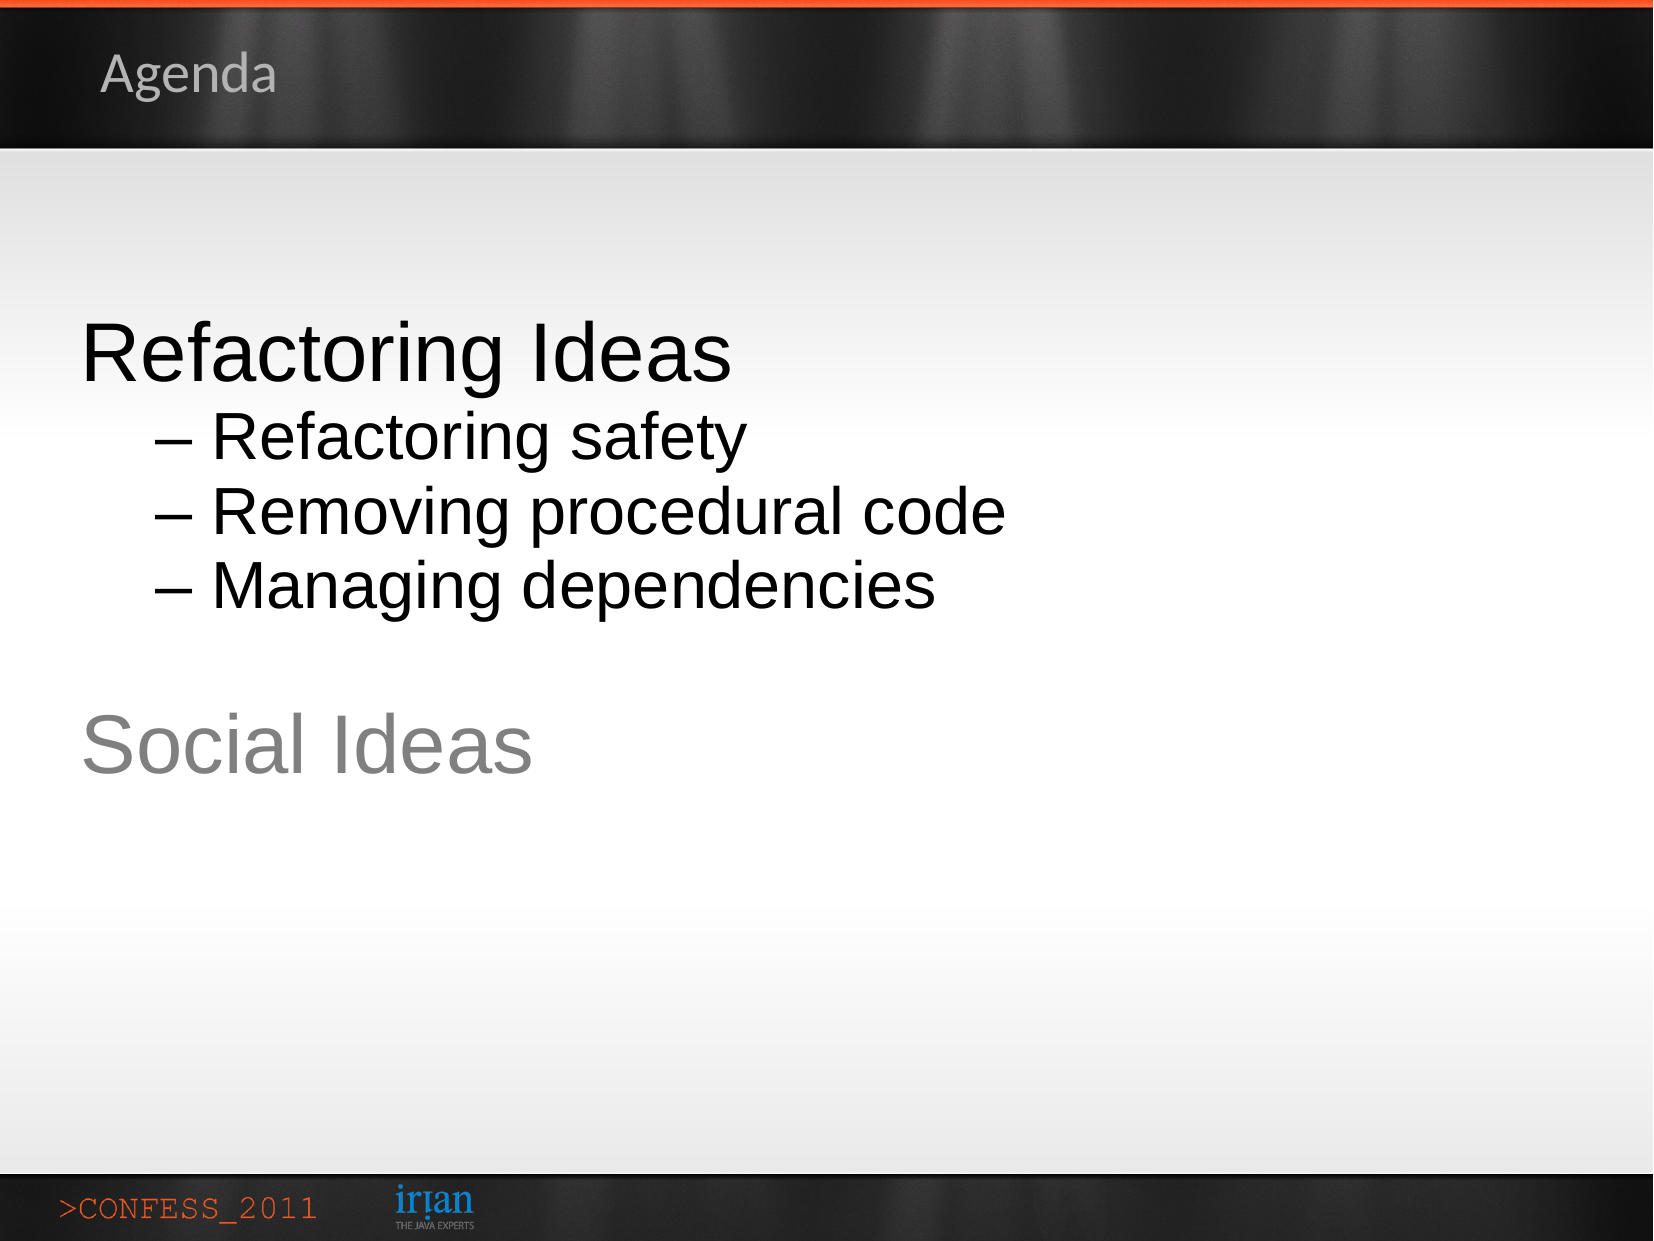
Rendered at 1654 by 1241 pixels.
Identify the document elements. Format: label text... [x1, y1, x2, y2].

picture [0, 0, 1653, 1241]
title Agenda [100, 6, 1589, 151]
text_box Refactoring Ideas – Refactoring safety – Removing procedural code – Managing dependencies Social Ideas [80, 306, 1569, 1125]
